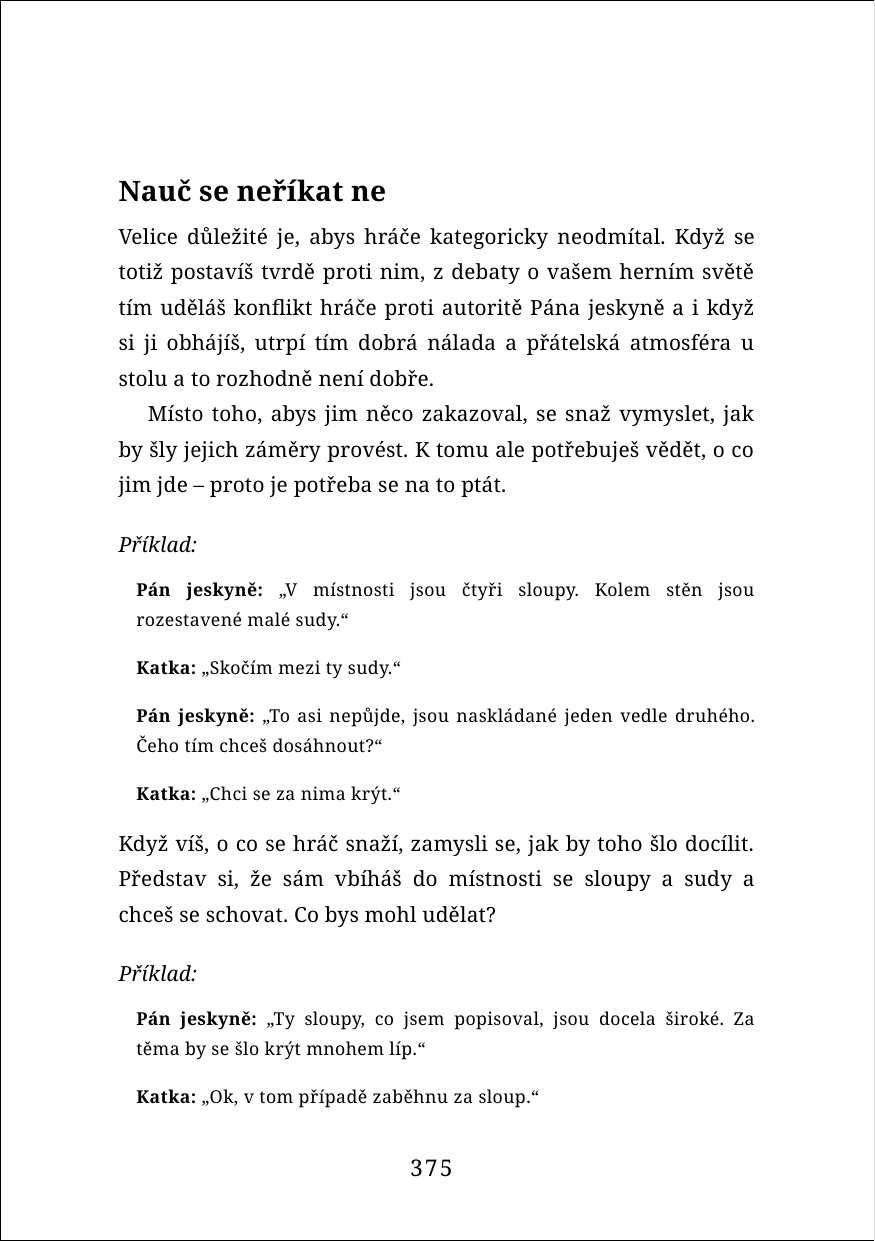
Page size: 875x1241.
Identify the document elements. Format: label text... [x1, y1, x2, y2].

text Příklad: [118, 530, 756, 558]
text Když víš, o co se hráč snaží, zamysli se, jak by toho šlo docílit. Představ si, že sám vbíháš do místnosti se sloupy a sudy a chceš se schovat. Co bys mohl udělat? [118, 829, 756, 928]
text Příklad: [118, 959, 756, 988]
text Katka: „Ok, v tom případě zaběhnu za sloup.“ [136, 1085, 756, 1109]
text Velice důležité je, abys hráče kategoricky neodmítal. Když se totiž postavíš tvrdě proti nim, z debaty o vašem herním světě tím uděláš konflikt hráče proti autoritě Pána jeskyně a i když si ji obhájíš, utrpí tím dobrá nálada a přátelská atmosféra u stolu a to rozhodně není dobře. Místo toho, abys jim něco zakazoval, se snaž vymyslet, jak by šly jejich záměry provést. K tomu ale potřebuješ vědět, o co jim jde – proto je potřeba se na to ptát. [118, 222, 756, 499]
text Katka: „Skočím mezi ty sudy.“ [136, 655, 756, 679]
subtitle Nauč se neříkat ne [118, 172, 756, 210]
text Katka: „Chci se za nima krýt.“ [136, 781, 756, 805]
text Pán jeskyně: „To asi nepůjde, jsou naskládané jeden vedle druhého. Čeho tím chceš dosáhnout?“ [136, 703, 756, 757]
text Pán jeskyně: „Ty sloupy, co jsem popisoval, jsou docela široké. Za těma by se šlo krýt mnohem líp.“ [136, 1007, 756, 1061]
text Pán jeskyně: „V místnosti jsou čtyři sloupy. Kolem stěn jsou rozestavené malé sudy.“ [136, 577, 756, 631]
